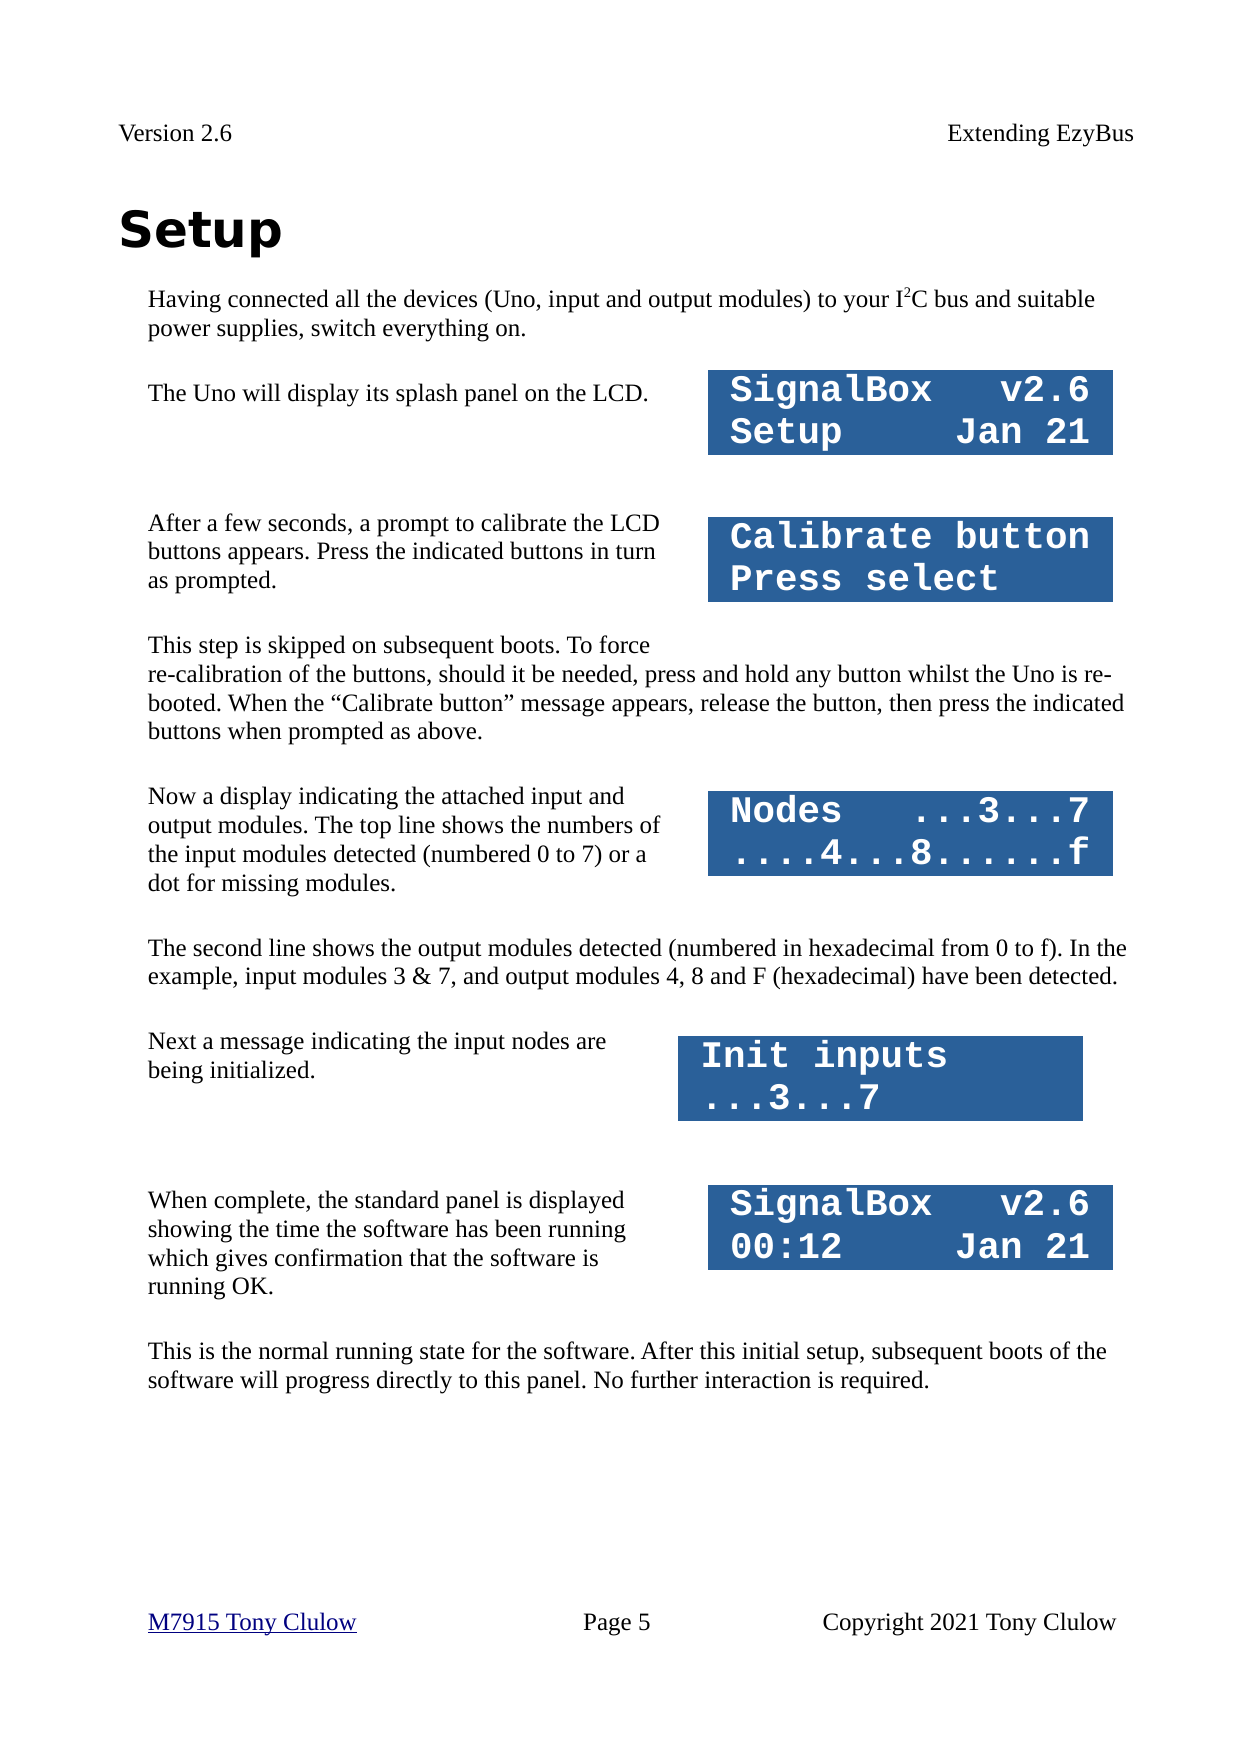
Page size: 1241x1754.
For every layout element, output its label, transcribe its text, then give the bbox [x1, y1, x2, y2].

text The Uno will display its splash panel on the LCD. [148, 378, 1134, 406]
text After a few seconds, a prompt to calibrate the LCD buttons appears. Press the indicated buttons in turn as prompted. [148, 508, 1134, 594]
text Now a display indicating the attached input and output modules. The top line shows the numbers of the input modules detected (numbered 0 to 7) or a dot for missing modules. [148, 781, 1134, 896]
text This is the normal running state for the software. After this initial setup, subsequent boots of the software will progress directly to this panel. No further interaction is required. [148, 1336, 1134, 1394]
text When complete, the standard panel is displayed showing the time the software has been running which gives confirmation that the software is running OK. [148, 1185, 1134, 1300]
text Having connected all the devices (Uno, input and output modules) to your I2C bus and suitable power supplies, switch everything on. [148, 284, 1134, 341]
text This step is skipped on subsequent boots. To force re-calibration of the buttons, should it be needed, press and hold any button whilst the Uno is re-booted. When the “Calibrate button” message appears, release the button, then press the indicated buttons when prompted as above. [148, 630, 1134, 745]
subtitle Setup [118, 201, 1134, 259]
text Next a message indicating the input nodes are being initialized. [148, 1026, 1134, 1084]
text The second line shows the output modules detected (numbered in hexadecimal from 0 to f). In the example, input modules 3 & 7, and output modules 4, 8 and F (hexadecimal) have been detected. [148, 933, 1134, 990]
